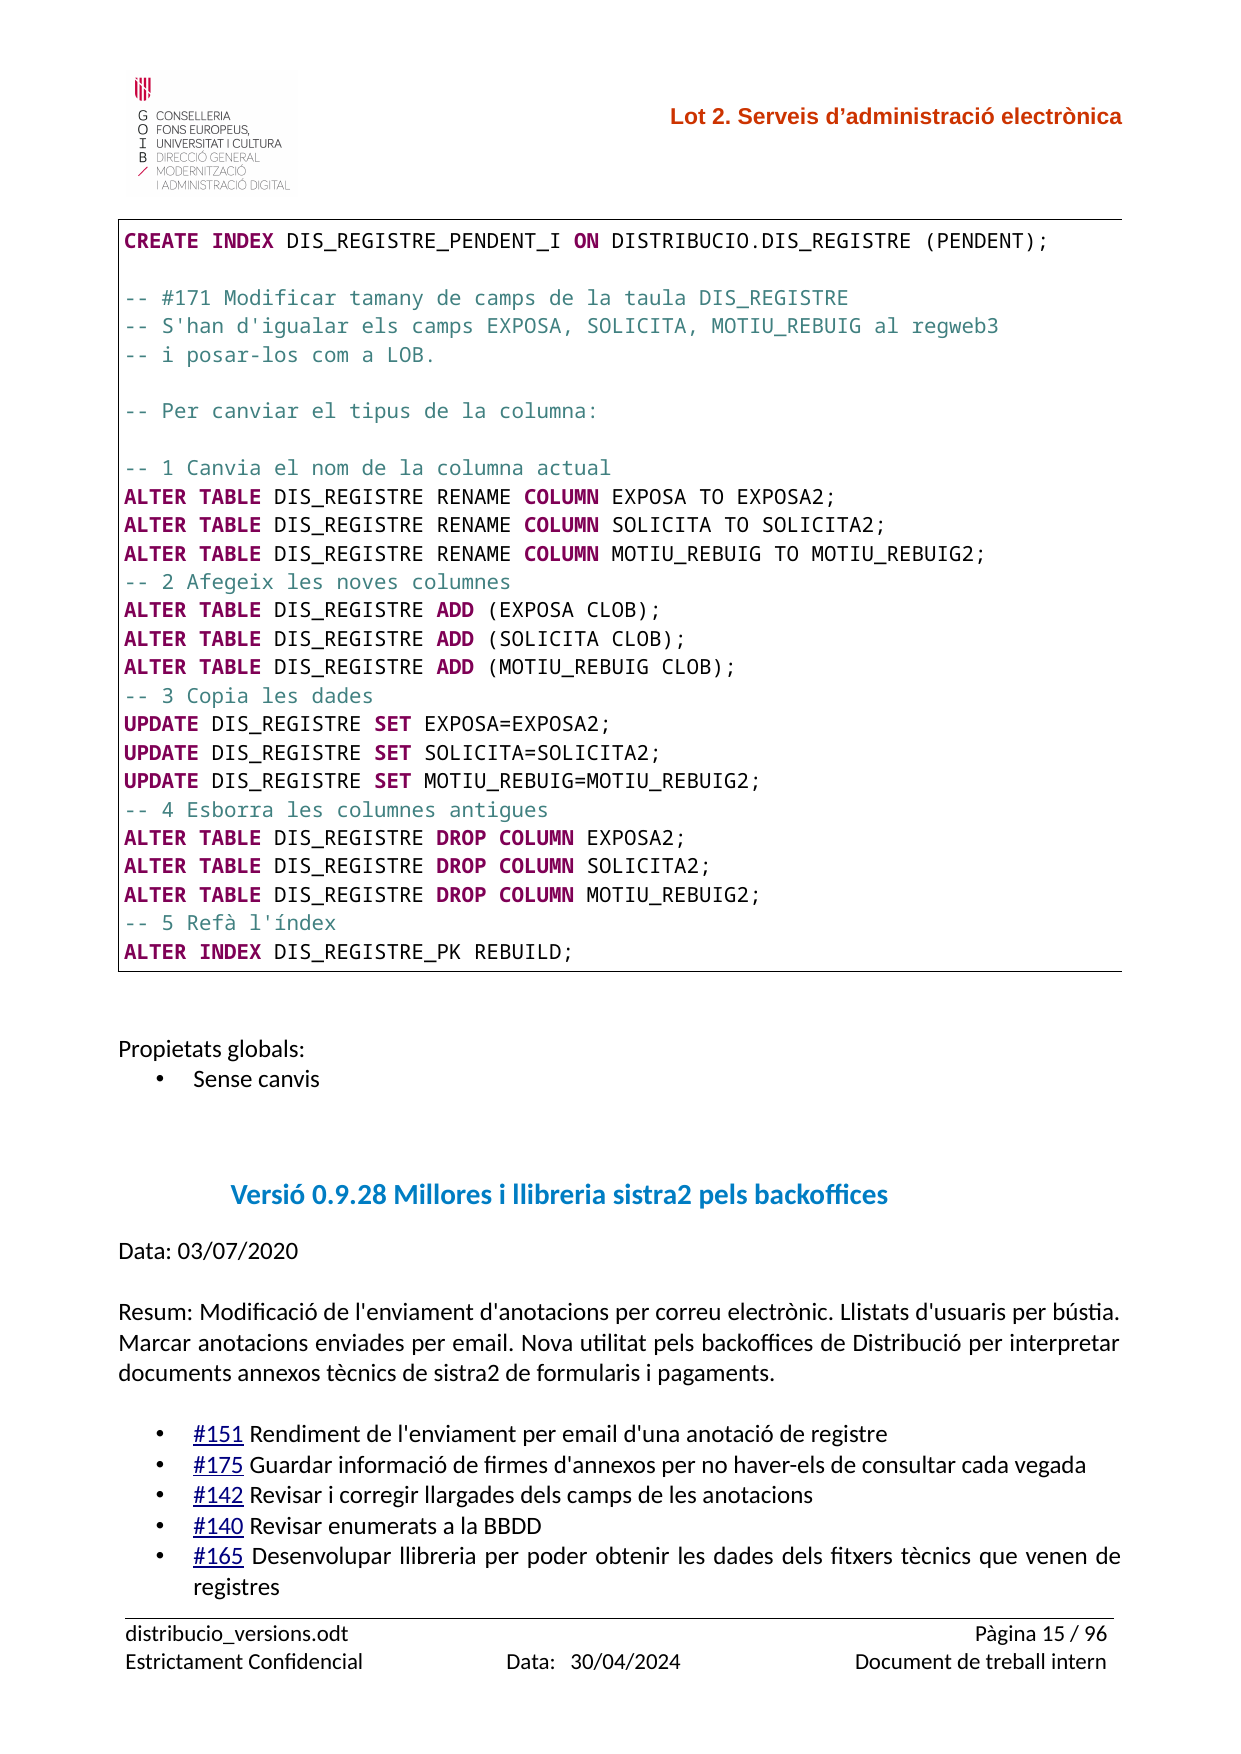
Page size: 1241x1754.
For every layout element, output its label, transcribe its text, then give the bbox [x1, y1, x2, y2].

picture [126, 70, 299, 197]
list #175 Guardar informació de firmes d'annexos per no haver-els de consultar cada vegada [156, 1449, 1122, 1479]
subtitle Versió 0.9.28 Millores i llibreria sistra2 pels backoffices [153, 1176, 1122, 1211]
text Propietats globals: [118, 1033, 1122, 1064]
list Sense canvis [156, 1064, 1122, 1094]
text Data: 03/07/2020 [118, 1235, 1122, 1266]
list #151 Rendiment de l'enviament per email d'una anotació de registre [156, 1418, 1122, 1449]
list #165 Desenvolupar llibreria per poder obtenir les dades dels fitxers tècnics que venen de registres [156, 1540, 1122, 1601]
list #142 Revisar i corregir llargades dels camps de les anotacions [156, 1479, 1122, 1510]
list #140 Revisar enumerats a la BBDD [156, 1510, 1122, 1540]
text Resum: Modificació de l'enviament d'anotacions per correu electrònic. Llistats d'usuaris per bústia. Marcar anotacions enviades per email. Nova utilitat pels backoffices de Distribució per interpretar documents annexos tècnics de sistra2 de formularis i pagaments. [118, 1296, 1122, 1388]
table_header CREATE INDEX DIS_REGISTRE_PENDENT_I ON DISTRIBUCIO.DIS_REGISTRE (PENDENT); -- #171 Modificar tamany de camps de la taula DIS_REGISTRE -- S'han d'igualar els camps EXPOSA, SOLICITA, MOTIU_REBUIG al regweb3 -- i posar-los com a LOB. -- Per canviar el tipus de la columna: -- 1 Canvia el nom de la columna actual ALTER TABLE DIS_REGISTRE RENAME COLUMN EXPOSA TO EXPOSA2; ALTER TABLE DIS_REGISTRE RENAME COLUMN SOLICITA TO SOLICITA2; ALTER TABLE DIS_REGISTRE RENAME COLUMN MOTIU_REBUIG TO MOTIU_REBUIG2; -- 2 Afegeix les noves columnes ALTER TABLE DIS_REGISTRE ADD (EXPOSA CLOB); ALTER TABLE DIS_REGISTRE ADD (SOLICITA CLOB); ALTER TABLE DIS_REGISTRE ADD (MOTIU_REBUIG CLOB); -- 3 Copia les dades UPDATE DIS_REGISTRE SET EXPOSA=EXPOSA2; UPDATE DIS_REGISTRE SET SOLICITA=SOLICITA2; UPDATE DIS_REGISTRE SET MOTIU_REBUIG=MOTIU_REBUIG2; -- 4 Esborra les columnes antigues ALTER TABLE DIS_REGISTRE DROP COLUMN EXPOSA2; ALTER TABLE DIS_REGISTRE DROP COLUMN SOLICITA2; ALTER TABLE DIS_REGISTRE DROP COLUMN MOTIU_REBUIG2; -- 5 Refà l'índex ALTER INDEX DIS_REGISTRE_PK REBUILD; [119, 220, 1122, 971]
